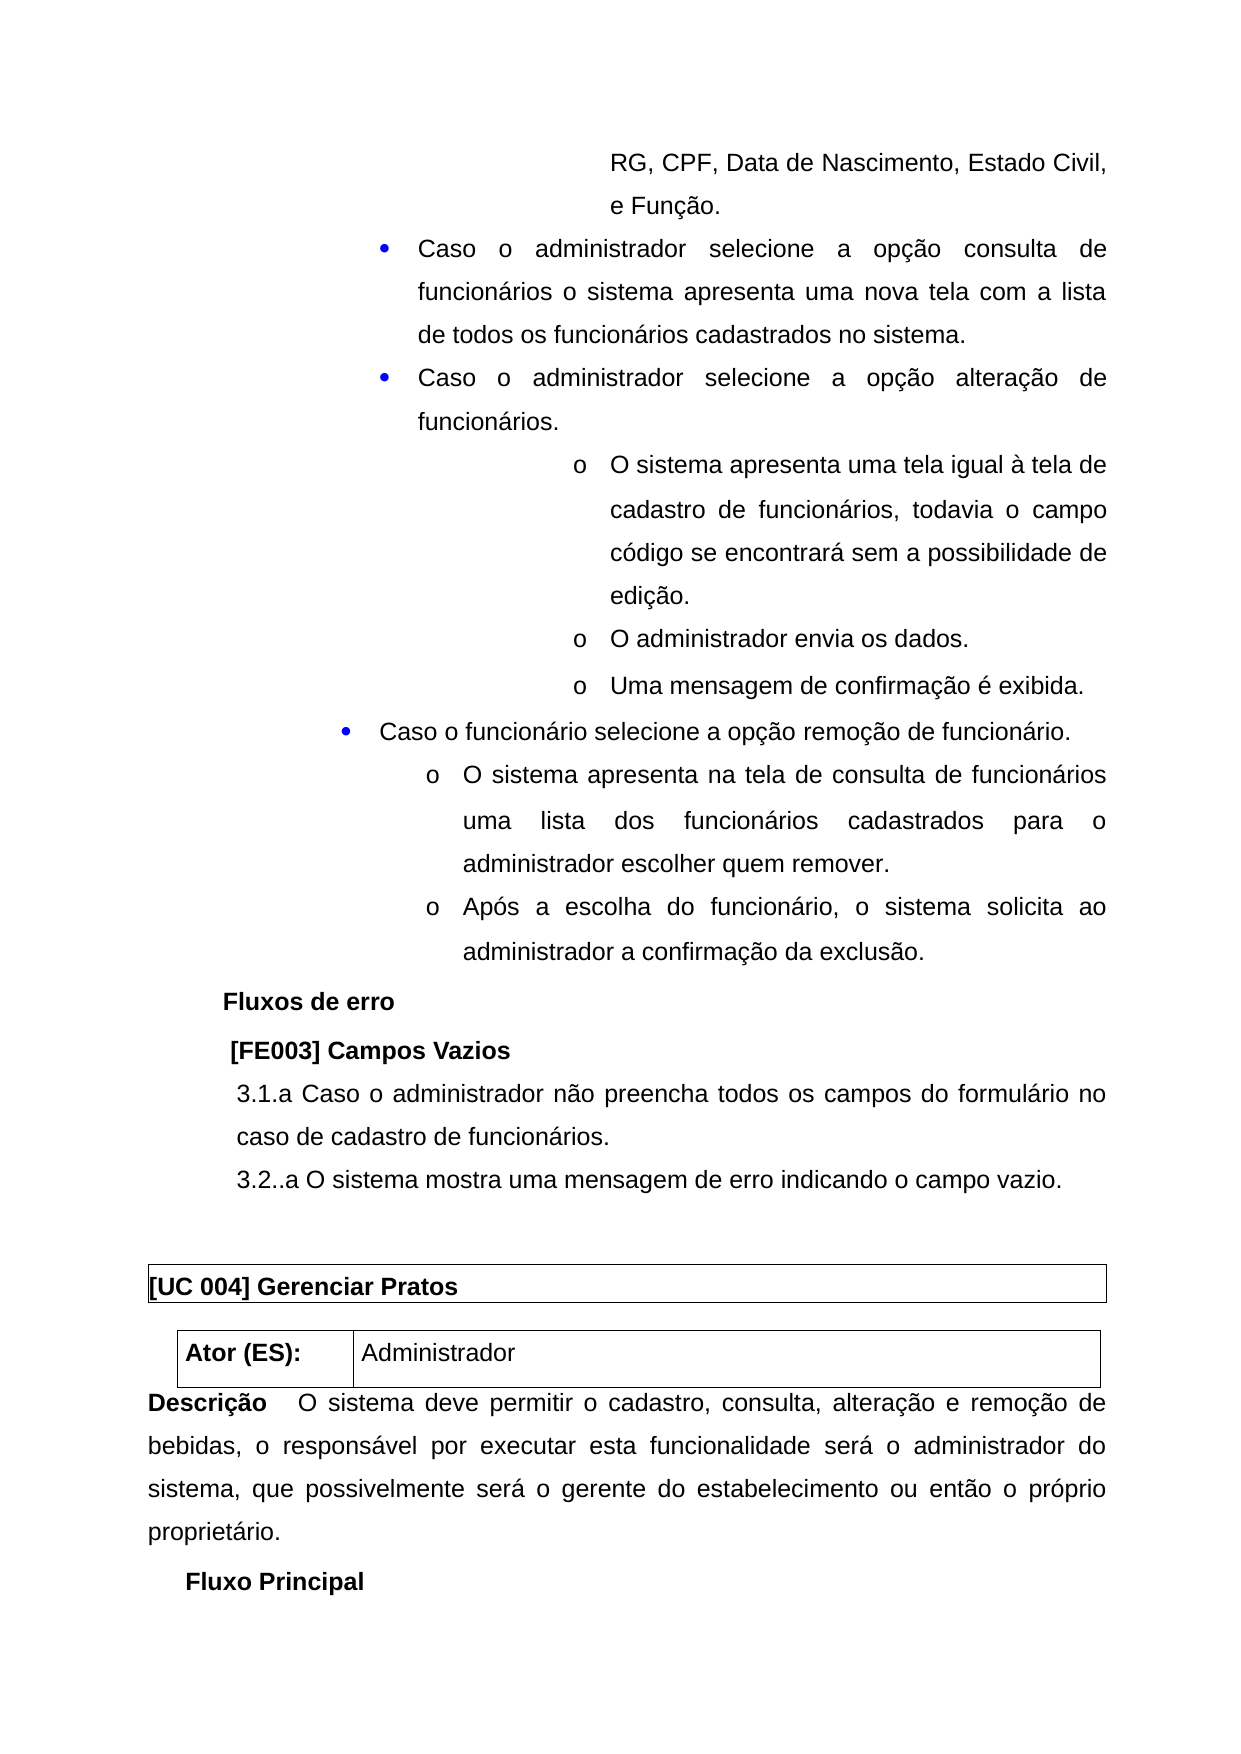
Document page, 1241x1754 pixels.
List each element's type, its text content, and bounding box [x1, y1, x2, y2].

text 3.2..a O sistema mostra uma mensagem de erro indicando o campo vazio. [236, 1165, 1107, 1194]
list RG, CPF, Data de Nascimento, Estado Civil, e Função. [572, 148, 1107, 219]
text [FE003] Campos Vazios [148, 1036, 1107, 1065]
list Caso o funcionário selecione a opção remoção de funcionário. [342, 717, 1107, 746]
list O sistema apresenta na tela de consulta de funcionários uma lista dos funcionários cadastrados para o administrador escolher quem remover. [425, 760, 1107, 878]
table_header Administrador [354, 1331, 1100, 1387]
text Descrição O sistema deve permitir o cadastro, consulta, alteração e remoção de bebidas, o responsável por executar esta funcionalidade será o administrador do sistema, que possivelmente será o gerente do estabelecimento ou então o próprio proprietário. [148, 1388, 1107, 1546]
table_header Ator (ES): [178, 1331, 353, 1387]
list Caso o administrador selecione a opção consulta de funcionários o sistema apresenta uma nova tela com a lista de todos os funcionários cadastrados no sistema. [380, 234, 1107, 349]
list Uma mensagem de confirmação é exibida. [572, 671, 1107, 702]
text Fluxo Principal [185, 1567, 1107, 1595]
text Fluxos de erro [148, 987, 1107, 1015]
list O sistema apresenta uma tela igual à tela de cadastro de funcionários, todavia o campo código se encontrará sem a possibilidade de edição. [572, 450, 1107, 610]
list O administrador envia os dados. [572, 624, 1107, 655]
text [UC 004] Gerenciar Pratos [149, 1265, 1106, 1302]
list Caso o administrador selecione a opção alteração de funcionários. [380, 363, 1107, 435]
list Após a escolha do funcionário, o sistema solicita ao administrador a confirmação da exclusão. [425, 892, 1107, 966]
text 3.1.a Caso o administrador não preencha todos os campos do formulário no caso de cadastro de funcionários. [236, 1079, 1107, 1151]
